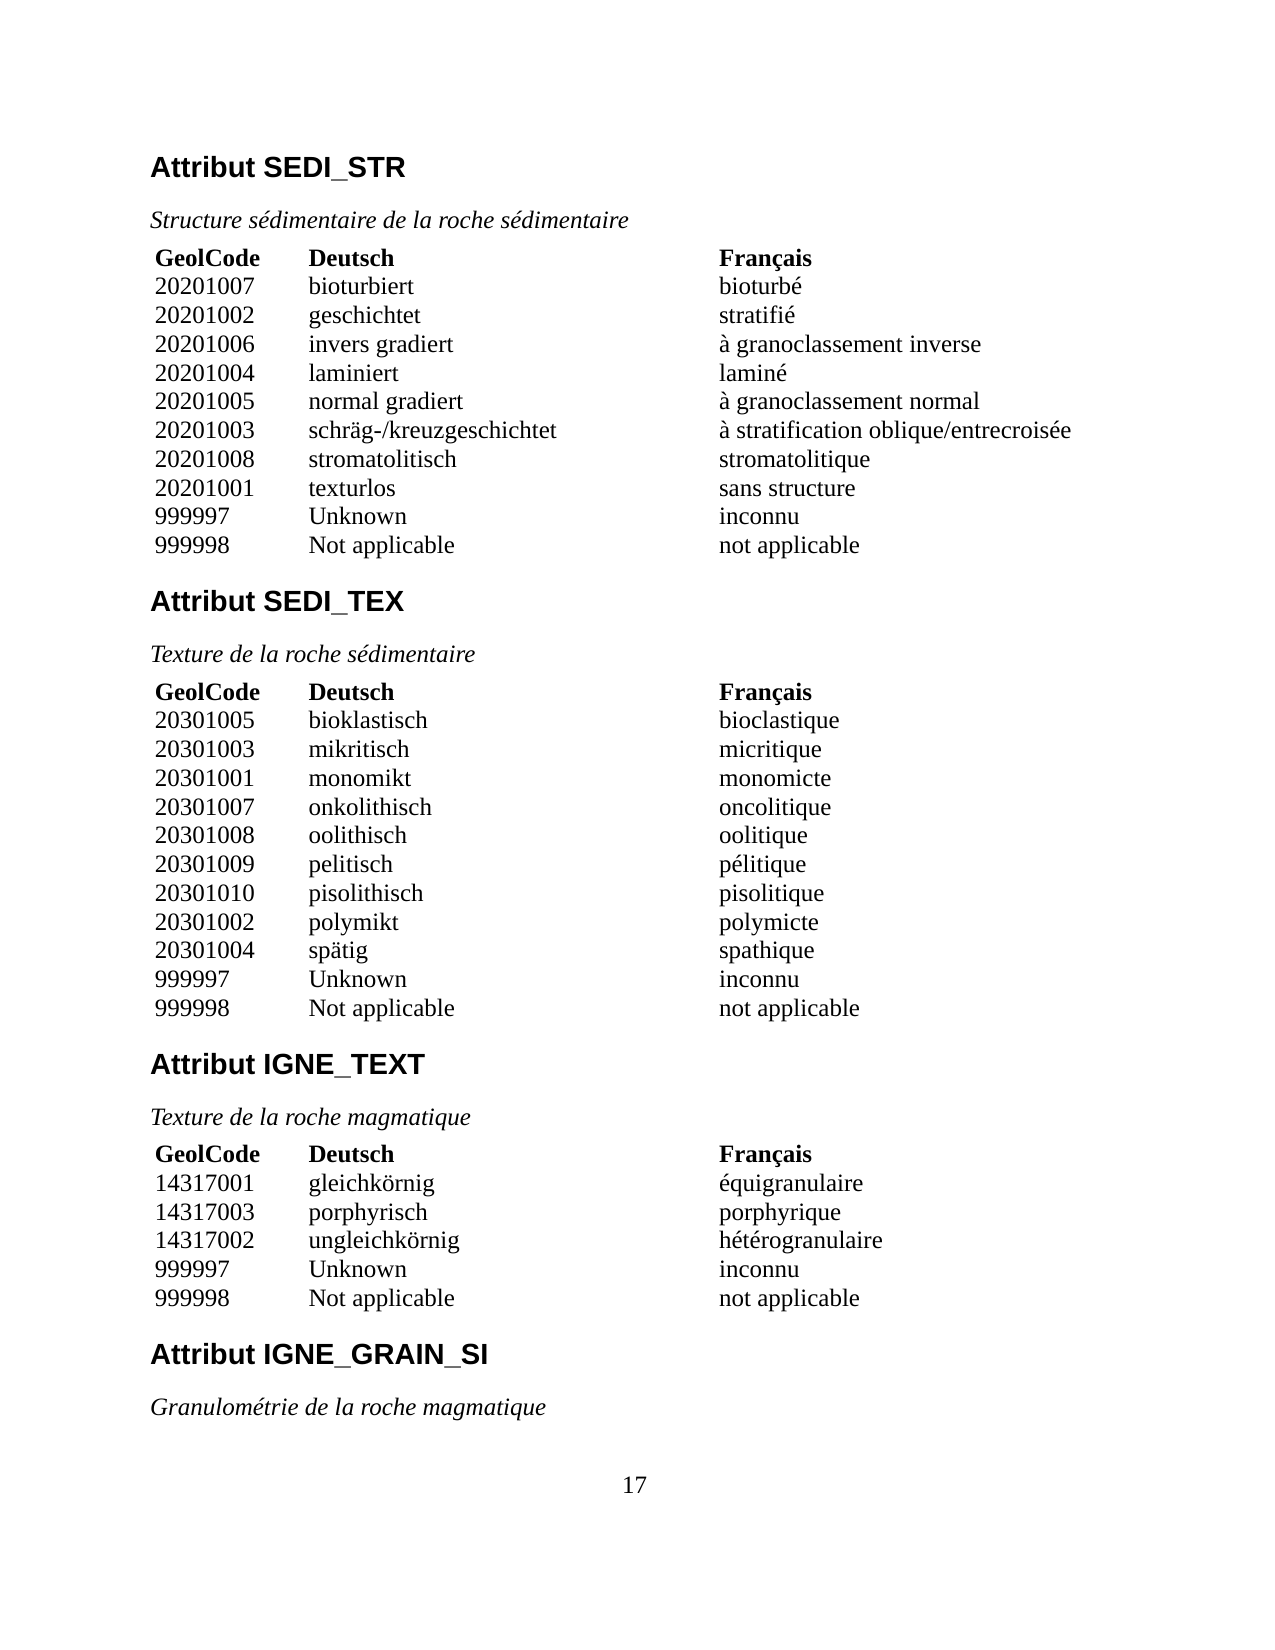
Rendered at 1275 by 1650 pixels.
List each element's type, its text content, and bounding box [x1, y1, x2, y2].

table_cell 20201008 [150, 444, 304, 473]
table_cell Not applicable [304, 1283, 714, 1312]
table_cell 20301002 [150, 907, 304, 935]
table_cell 20201002 [150, 300, 304, 329]
table_cell 20201007 [150, 271, 304, 300]
table_cell monomikt [304, 763, 714, 792]
subtitle Attribut SEDI_STR [150, 150, 1125, 183]
table_cell gleichkörnig [304, 1168, 714, 1197]
table_cell 999997 [150, 501, 304, 530]
table_cell 20301003 [150, 734, 304, 763]
table_cell 20301007 [150, 792, 304, 820]
table_cell 20201006 [150, 329, 304, 358]
table_cell polymicte [714, 907, 1125, 935]
table_cell schräg-/kreuzgeschichtet [304, 415, 714, 444]
table_cell invers gradiert [304, 329, 714, 358]
table_cell sans structure [714, 473, 1125, 501]
table_cell inconnu [714, 1254, 1125, 1283]
table_cell 20201003 [150, 415, 304, 444]
table_cell porphyrisch [304, 1197, 714, 1226]
table_cell 999998 [150, 1283, 304, 1312]
table_cell pélitique [714, 849, 1125, 878]
table_cell 20301009 [150, 849, 304, 878]
table_header Français [714, 677, 1125, 705]
table_cell à granoclassement normal [714, 386, 1125, 415]
table_cell not applicable [714, 530, 1125, 559]
table_cell not applicable [714, 993, 1125, 1022]
table_cell stromatolitique [714, 444, 1125, 473]
table_header Deutsch [304, 1139, 714, 1168]
table_cell à granoclassement inverse [714, 329, 1125, 358]
table_cell laminiert [304, 358, 714, 386]
table_cell porphyrique [714, 1197, 1125, 1226]
table_cell 20301005 [150, 705, 304, 734]
table_cell 20301010 [150, 878, 304, 907]
table_cell bioturbé [714, 271, 1125, 300]
table_cell bioturbiert [304, 271, 714, 300]
table_cell 20201004 [150, 358, 304, 386]
table_cell bioklastisch [304, 705, 714, 734]
table_cell onkolithisch [304, 792, 714, 820]
table_cell inconnu [714, 964, 1125, 993]
table_cell bioclastique [714, 705, 1125, 734]
table_cell 999997 [150, 1254, 304, 1283]
table_cell 999997 [150, 964, 304, 993]
table_cell oncolitique [714, 792, 1125, 820]
table_cell monomicte [714, 763, 1125, 792]
table_cell 14317002 [150, 1226, 304, 1254]
table_cell équigranulaire [714, 1168, 1125, 1197]
text Texture de la roche magmatique [150, 1102, 1125, 1130]
table_cell 20301004 [150, 935, 304, 964]
table_cell stromatolitisch [304, 444, 714, 473]
table_header Deutsch [304, 243, 714, 271]
subtitle Attribut IGNE_TEXT [150, 1047, 1125, 1080]
table_cell normal gradiert [304, 386, 714, 415]
table_header GeolCode [150, 677, 304, 705]
table_cell hétérogranulaire [714, 1226, 1125, 1254]
table_header Français [714, 1139, 1125, 1168]
table_cell pisolitique [714, 878, 1125, 907]
table_cell texturlos [304, 473, 714, 501]
table_cell spathique [714, 935, 1125, 964]
table_cell 999998 [150, 530, 304, 559]
table_cell 999998 [150, 993, 304, 1022]
table_header Deutsch [304, 677, 714, 705]
table_cell micritique [714, 734, 1125, 763]
table_cell polymikt [304, 907, 714, 935]
subtitle Attribut IGNE_GRAIN_SI [150, 1337, 1125, 1370]
text Structure sédimentaire de la roche sédimentaire [150, 205, 1125, 234]
table_cell oolitique [714, 820, 1125, 849]
table_header GeolCode [150, 243, 304, 271]
table_cell à stratification oblique/entrecroisée [714, 415, 1125, 444]
table_cell pisolithisch [304, 878, 714, 907]
table_cell mikritisch [304, 734, 714, 763]
table_cell 20301008 [150, 820, 304, 849]
table_cell not applicable [714, 1283, 1125, 1312]
table_cell Unknown [304, 1254, 714, 1283]
table_cell laminé [714, 358, 1125, 386]
table_cell 20201005 [150, 386, 304, 415]
table_cell inconnu [714, 501, 1125, 530]
table_cell 14317001 [150, 1168, 304, 1197]
table_cell oolithisch [304, 820, 714, 849]
table_cell Unknown [304, 964, 714, 993]
subtitle Attribut SEDI_TEX [150, 584, 1125, 617]
text Texture de la roche sédimentaire [150, 639, 1125, 668]
table_cell spätig [304, 935, 714, 964]
table_cell pelitisch [304, 849, 714, 878]
table_cell Not applicable [304, 993, 714, 1022]
table_cell Not applicable [304, 530, 714, 559]
table_cell ungleichkörnig [304, 1226, 714, 1254]
table_cell geschichtet [304, 300, 714, 329]
table_header GeolCode [150, 1139, 304, 1168]
table_cell 20301001 [150, 763, 304, 792]
table_header Français [714, 243, 1125, 271]
text Granulométrie de la roche magmatique [150, 1392, 1125, 1421]
table_cell Unknown [304, 501, 714, 530]
table_cell 14317003 [150, 1197, 304, 1226]
table_cell stratifié [714, 300, 1125, 329]
table_cell 20201001 [150, 473, 304, 501]
